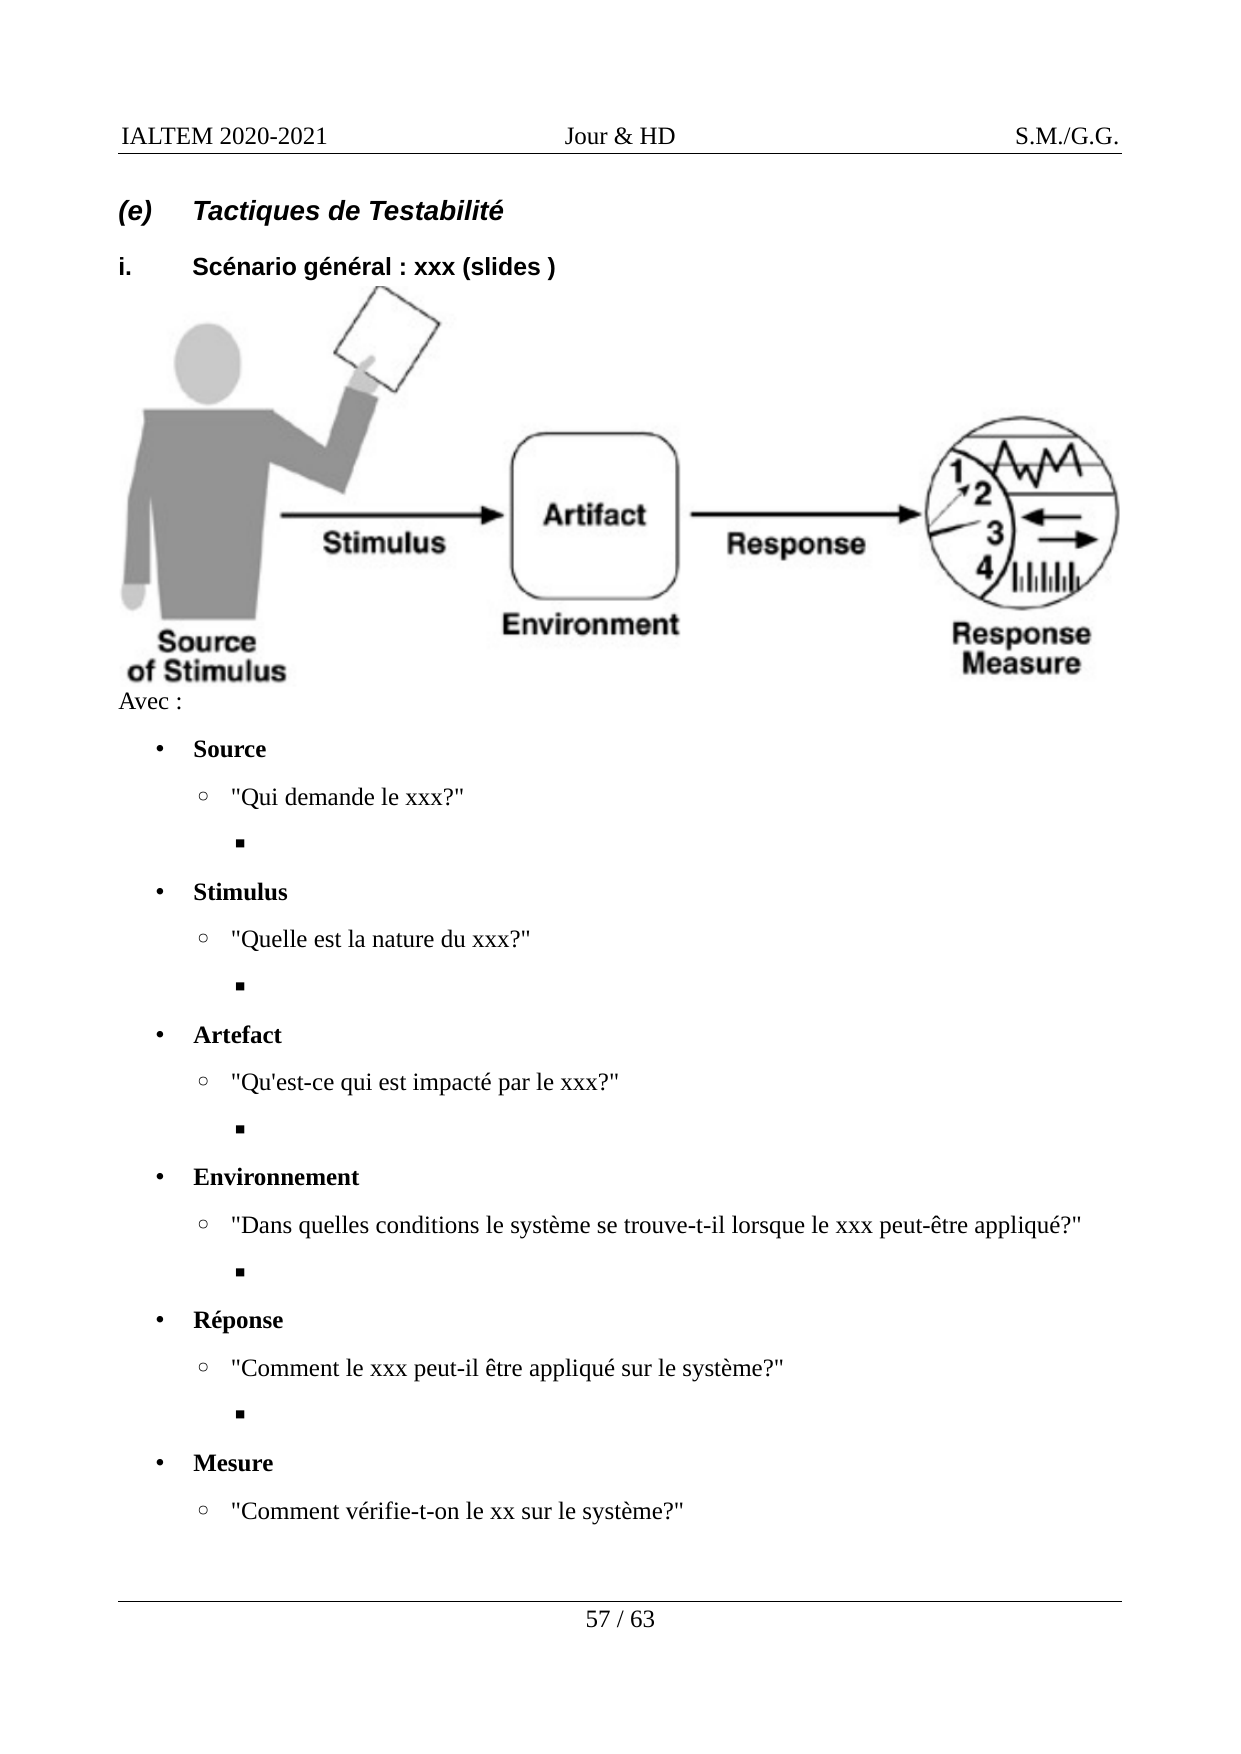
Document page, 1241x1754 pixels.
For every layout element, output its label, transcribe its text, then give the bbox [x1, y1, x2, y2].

list "Quelle est la nature du xxx?" [193, 924, 1122, 953]
text Avec : [118, 687, 1122, 715]
list Stimulus [156, 877, 1122, 906]
subtitle Scénario général : xxx (slides ) [118, 252, 1122, 280]
list "Qui demande le xxx?" [193, 782, 1122, 810]
list Réponse [156, 1305, 1122, 1334]
list "Dans quelles conditions le système se trouve-t-il lorsque le xxx peut-être appliqué?" [193, 1210, 1122, 1239]
list Mesure [156, 1448, 1122, 1477]
list "Comment vérifie-t-on le xx sur le système?" [193, 1496, 1122, 1524]
list "Qu'est-ce qui est impacté par le xxx?" [193, 1067, 1122, 1096]
list Artefact [156, 1020, 1122, 1048]
list Source [156, 734, 1122, 763]
subtitle Tactiques de Testabilité [118, 195, 1122, 227]
list Environnement [156, 1162, 1122, 1191]
list "Comment le xxx peut-il être appliqué sur le système?" [193, 1353, 1122, 1382]
picture [118, 286, 1123, 687]
